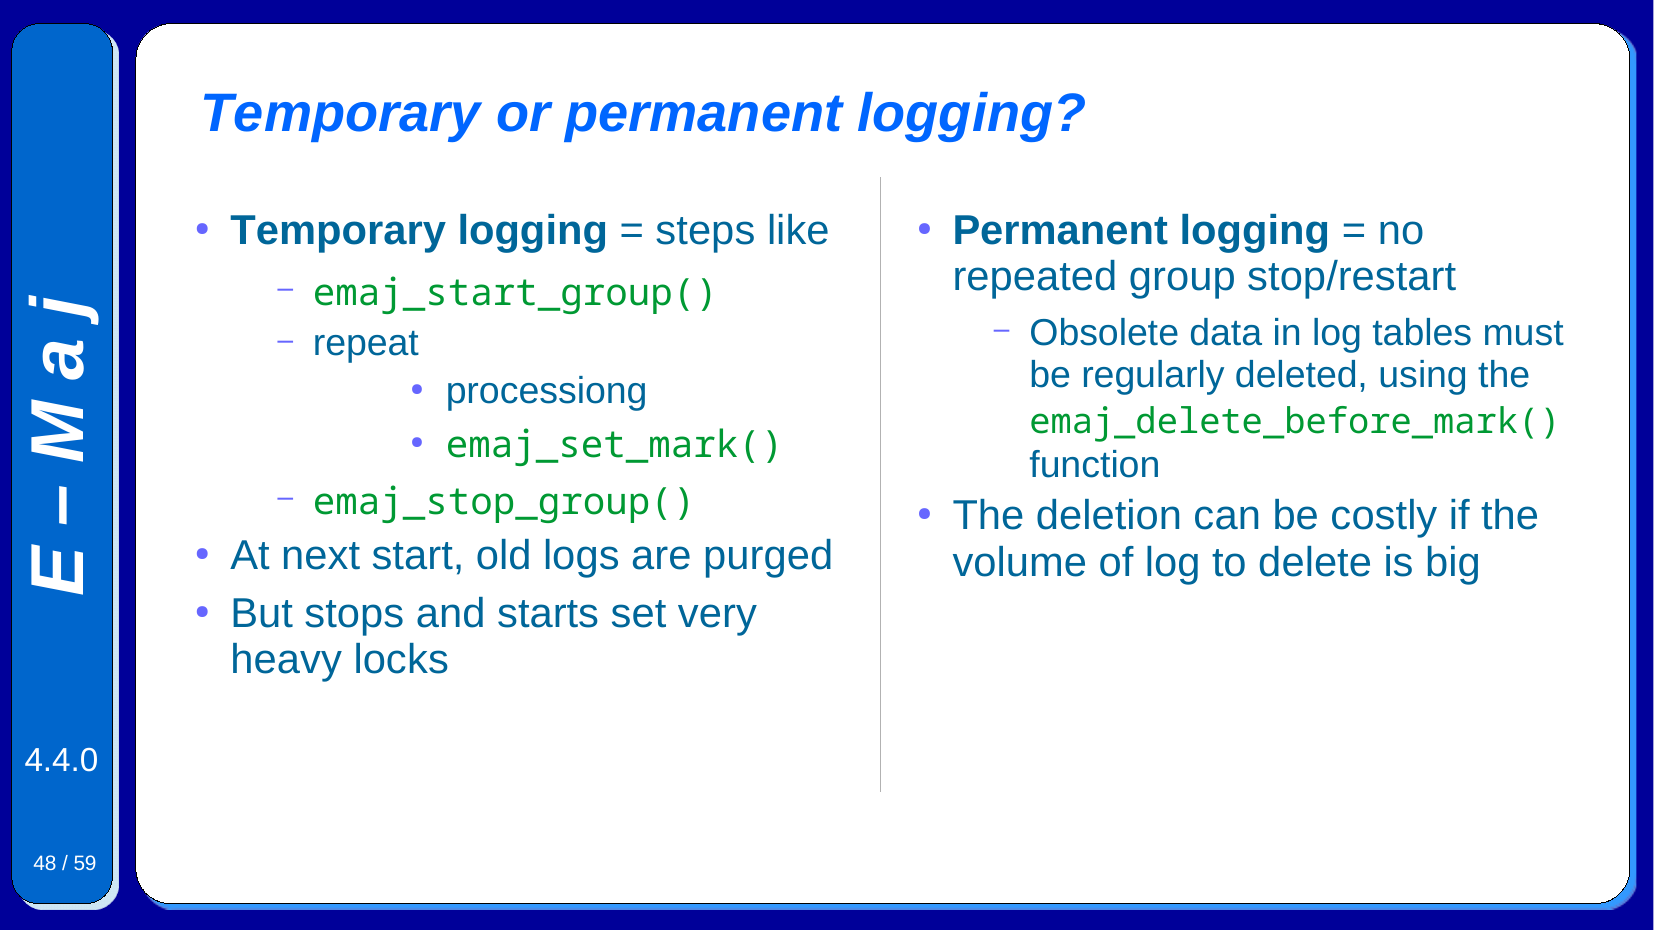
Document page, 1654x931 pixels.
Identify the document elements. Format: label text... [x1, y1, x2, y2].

title Temporary or permanent logging? [200, 34, 1575, 191]
list Temporary logging = steps like emaj_start_group() repeat processiong emaj_set_mark() emaj_stop_group() At next start, old logs are purged But stops and starts set very heavy locks [177, 206, 865, 827]
list Permanent logging = no repeated group stop/restart Obsolete data in log tables must be regularly deleted, using the emaj_delete_before_mark() function The deletion can be costly if the volume of log to delete is big [899, 206, 1588, 827]
